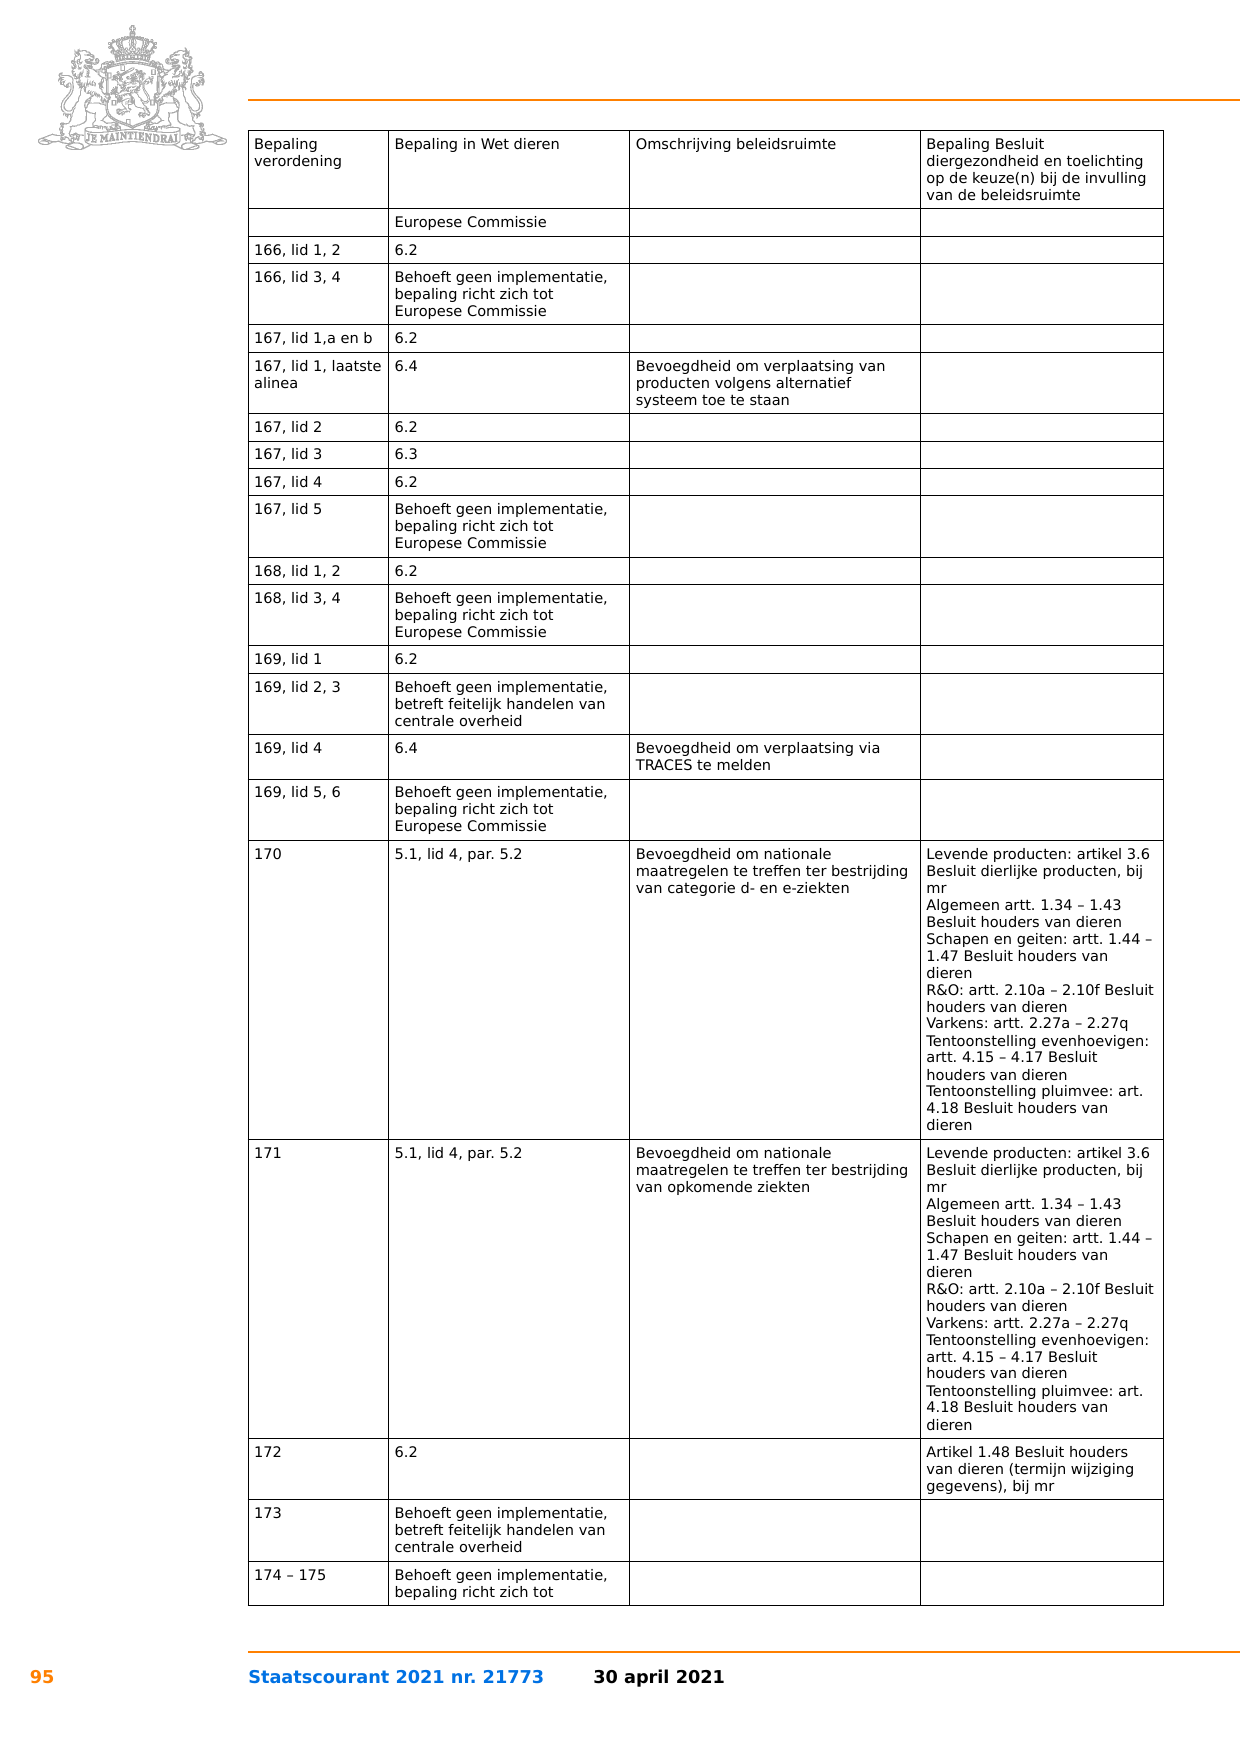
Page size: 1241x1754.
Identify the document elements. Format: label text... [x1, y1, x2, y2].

table_cell [249, 209, 388, 236]
table_cell 167, lid 2 [249, 414, 388, 441]
table_cell 174 – 175 [249, 1562, 388, 1605]
table_cell [921, 780, 1163, 840]
table_cell 172 [249, 1439, 388, 1499]
table_cell [921, 558, 1163, 584]
table_cell 166, lid 3, 4 [249, 264, 388, 324]
table_cell [630, 469, 920, 495]
table_cell [630, 414, 920, 441]
table_header Bepaling Besluit diergezondheid en toelichting op de keuze(n) bij de invulling van de beleidsruimte [921, 131, 1163, 208]
table_cell [921, 735, 1163, 778]
table_cell 170 [249, 841, 388, 1139]
table_cell 6.2 [389, 558, 629, 584]
table_header Bepaling in Wet dieren [389, 131, 629, 208]
table_cell [921, 442, 1163, 468]
table_cell 167, lid 1,a en b [249, 325, 388, 352]
table_cell [921, 469, 1163, 495]
table_cell [921, 353, 1163, 413]
table_cell 167, lid 3 [249, 442, 388, 468]
table_cell Bevoegdheid om nationale maatregelen te treffen ter bestrijding van categorie d- en e-ziekten [630, 841, 920, 1139]
table_cell Behoeft geen implementatie, bepaling richt zich tot [389, 1562, 629, 1605]
table_cell Behoeft geen implementatie, bepaling richt zich tot Europese Commissie [389, 780, 629, 840]
table_cell Behoeft geen implementatie, betreft feitelijk handelen van centrale overheid [389, 1500, 629, 1561]
table_cell 168, lid 1, 2 [249, 558, 388, 584]
table_cell [630, 325, 920, 352]
table_cell Bevoegdheid om nationale maatregelen te treffen ter bestrijding van opkomende ziekten [630, 1140, 920, 1438]
table_cell [921, 209, 1163, 236]
table_cell 6.2 [389, 325, 629, 352]
table_cell [630, 558, 920, 584]
table_cell 6.2 [389, 469, 629, 495]
table_cell 167, lid 4 [249, 469, 388, 495]
table_cell Levende producten: artikel 3.6 Besluit dierlijke producten, bij mr Algemeen artt. 1.34 – 1.43 Besluit houders van dieren Schapen en geiten: artt. 1.44 – 1.47 Besluit houders van dieren R&O: artt. 2.10a – 2.10f Besluit houders van dieren Varkens: artt. 2.27a – 2.27q Tentoonstelling evenhoevigen: artt. 4.15 – 4.17 Besluit houders van dieren Tentoonstelling pluimvee: art. 4.18 Besluit houders van dieren [921, 841, 1163, 1139]
table_cell 169, lid 2, 3 [249, 674, 388, 734]
table_cell 168, lid 3, 4 [249, 585, 388, 645]
table_cell Behoeft geen implementatie, betreft feitelijk handelen van centrale overheid [389, 674, 629, 734]
table_cell 6.2 [389, 646, 629, 673]
table_cell 6.2 [389, 414, 629, 441]
table_header Bepaling verordening [249, 131, 388, 208]
table_cell [630, 674, 920, 734]
table_cell [630, 585, 920, 645]
table_cell [921, 1500, 1163, 1561]
table_cell 169, lid 4 [249, 735, 388, 778]
table_cell [630, 237, 920, 263]
table_cell 6.3 [389, 442, 629, 468]
table_cell 5.1, lid 4, par. 5.2 [389, 841, 629, 1139]
table_cell [630, 496, 920, 557]
table_cell Levende producten: artikel 3.6 Besluit dierlijke producten, bij mr Algemeen artt. 1.34 – 1.43 Besluit houders van dieren Schapen en geiten: artt. 1.44 – 1.47 Besluit houders van dieren R&O: artt. 2.10a – 2.10f Besluit houders van dieren Varkens: artt. 2.27a – 2.27q Tentoonstelling evenhoevigen: artt. 4.15 – 4.17 Besluit houders van dieren Tentoonstelling pluimvee: art. 4.18 Besluit houders van dieren [921, 1140, 1163, 1438]
table_cell 5.1, lid 4, par. 5.2 [389, 1140, 629, 1438]
table_cell 6.4 [389, 353, 629, 413]
table_cell 173 [249, 1500, 388, 1561]
table_cell 167, lid 1, laatste alinea [249, 353, 388, 413]
table_cell [630, 1500, 920, 1561]
table_cell [630, 209, 920, 236]
table_cell 6.2 [389, 1439, 629, 1499]
table_cell 171 [249, 1140, 388, 1438]
table_cell [921, 1562, 1163, 1605]
table_cell [630, 1439, 920, 1499]
table_cell Behoeft geen implementatie, bepaling richt zich tot Europese Commissie [389, 264, 629, 324]
picture [38, 25, 227, 150]
table_cell [921, 496, 1163, 557]
table_cell Bevoegdheid om verplaatsing via TRACES te melden [630, 735, 920, 778]
table_cell [921, 646, 1163, 673]
table_cell 169, lid 1 [249, 646, 388, 673]
table_cell Bevoegdheid om verplaatsing van producten volgens alternatief systeem toe te staan [630, 353, 920, 413]
table_cell [921, 674, 1163, 734]
table_cell Behoeft geen implementatie, bepaling richt zich tot Europese Commissie [389, 585, 629, 645]
table_cell [921, 325, 1163, 352]
table_cell [630, 264, 920, 324]
table_cell Europese Commissie [389, 209, 629, 236]
table_cell 167, lid 5 [249, 496, 388, 557]
table_cell Behoeft geen implementatie, bepaling richt zich tot Europese Commissie [389, 496, 629, 557]
table_cell 6.2 [389, 237, 629, 263]
table_cell [921, 264, 1163, 324]
table_header Omschrijving beleidsruimte [630, 131, 920, 208]
table_cell [630, 442, 920, 468]
table_cell [630, 1562, 920, 1605]
table_cell [630, 646, 920, 673]
table_cell Artikel 1.48 Besluit houders van dieren (termijn wijziging gegevens), bij mr [921, 1439, 1163, 1499]
table_cell 6.4 [389, 735, 629, 778]
table_cell [921, 414, 1163, 441]
table_cell [921, 585, 1163, 645]
table_cell 169, lid 5, 6 [249, 780, 388, 840]
table_cell 166, lid 1, 2 [249, 237, 388, 263]
table_cell [630, 780, 920, 840]
table_cell [921, 237, 1163, 263]
